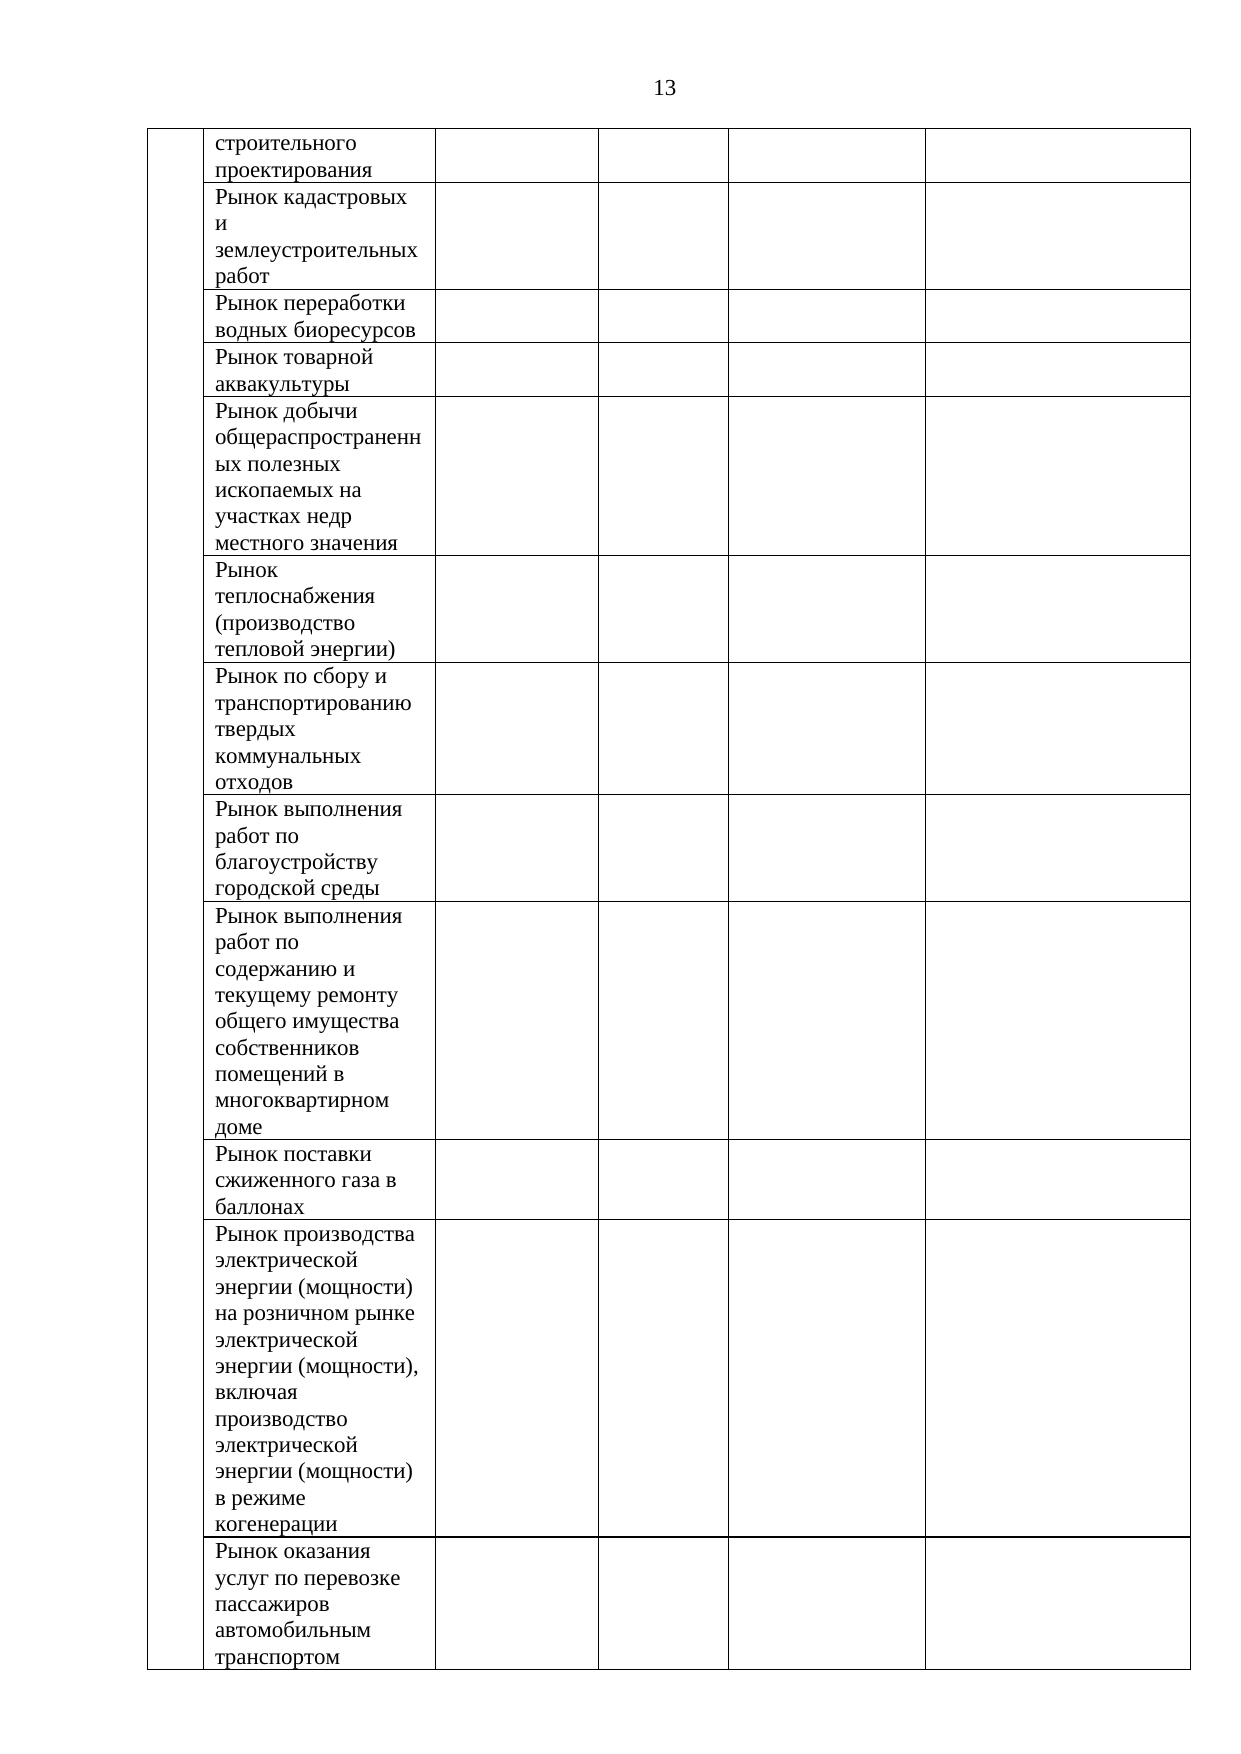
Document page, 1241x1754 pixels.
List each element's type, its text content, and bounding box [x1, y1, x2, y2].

table_cell Рынок выполнения работ по содержанию и текущему ремонту общего имущества собственников помещений в многоквартирном доме [204, 902, 435, 1139]
table_cell [599, 343, 728, 396]
table_cell [436, 183, 598, 288]
table_cell Рынок поставки сжиженного газа в баллонах [204, 1140, 435, 1219]
table_cell [436, 795, 598, 901]
table_cell [599, 663, 728, 794]
table_cell [436, 397, 598, 555]
table_cell [599, 1538, 728, 1669]
table_cell [599, 556, 728, 662]
table_cell Рынок производства электрической энергии (мощности) на розничном рынке электрической энергии (мощности), включая производство электрической энергии (мощности) в режиме когенерации [204, 1220, 435, 1536]
table_cell [436, 556, 598, 662]
table_cell [729, 556, 925, 662]
table_cell [926, 663, 1190, 794]
table_cell [926, 556, 1190, 662]
table_cell [729, 343, 925, 396]
table_cell строительного проектирования [204, 129, 435, 182]
table_cell [148, 129, 203, 1669]
table_cell [599, 397, 728, 555]
table_cell [926, 1220, 1190, 1536]
table_cell [436, 1538, 598, 1669]
table_cell [729, 1538, 925, 1669]
table_cell [599, 1220, 728, 1536]
table_cell [729, 129, 925, 182]
table_cell Рынок выполнения работ по благоустройству городской среды [204, 795, 435, 901]
table_cell [729, 902, 925, 1139]
table_cell [729, 1140, 925, 1219]
table_cell [599, 183, 728, 288]
table_cell Рынок по сбору и транспортированию твердых коммунальных отходов [204, 663, 435, 794]
table_cell [729, 290, 925, 342]
table_cell [436, 663, 598, 794]
table_cell [436, 343, 598, 396]
table_cell [436, 1220, 598, 1536]
table_cell Рынок оказания услуг по перевозке пассажиров автомобильным транспортом [204, 1538, 435, 1669]
table_cell Рынок добычи общераспространенных полезных ископаемых на участках недр местного значения [204, 397, 435, 555]
table_cell [926, 795, 1190, 901]
table_cell Рынок товарной аквакультуры [204, 343, 435, 396]
table_cell [436, 1140, 598, 1219]
table_cell Рынок теплоснабжения (производство тепловой энергии) [204, 556, 435, 662]
table_cell [926, 397, 1190, 555]
table_cell [436, 129, 598, 182]
table_cell [436, 290, 598, 342]
table_cell [926, 129, 1190, 182]
table_cell [599, 902, 728, 1139]
table_cell Рынок переработки водных биоресурсов [204, 290, 435, 342]
table_cell [926, 1140, 1190, 1219]
table_cell [926, 902, 1190, 1139]
table_cell [926, 290, 1190, 342]
table_cell [729, 183, 925, 288]
table_cell [926, 183, 1190, 288]
table_cell [599, 129, 728, 182]
table_cell [729, 397, 925, 555]
table_cell [599, 290, 728, 342]
table_cell [436, 902, 598, 1139]
table_cell [729, 663, 925, 794]
table_cell [729, 795, 925, 901]
table_cell Рынок кадастровых и землеустроительных работ [204, 183, 435, 288]
table_cell [599, 795, 728, 901]
table_cell [926, 1538, 1190, 1669]
table_cell [926, 343, 1190, 396]
table_cell [599, 1140, 728, 1219]
table_cell [729, 1220, 925, 1536]
